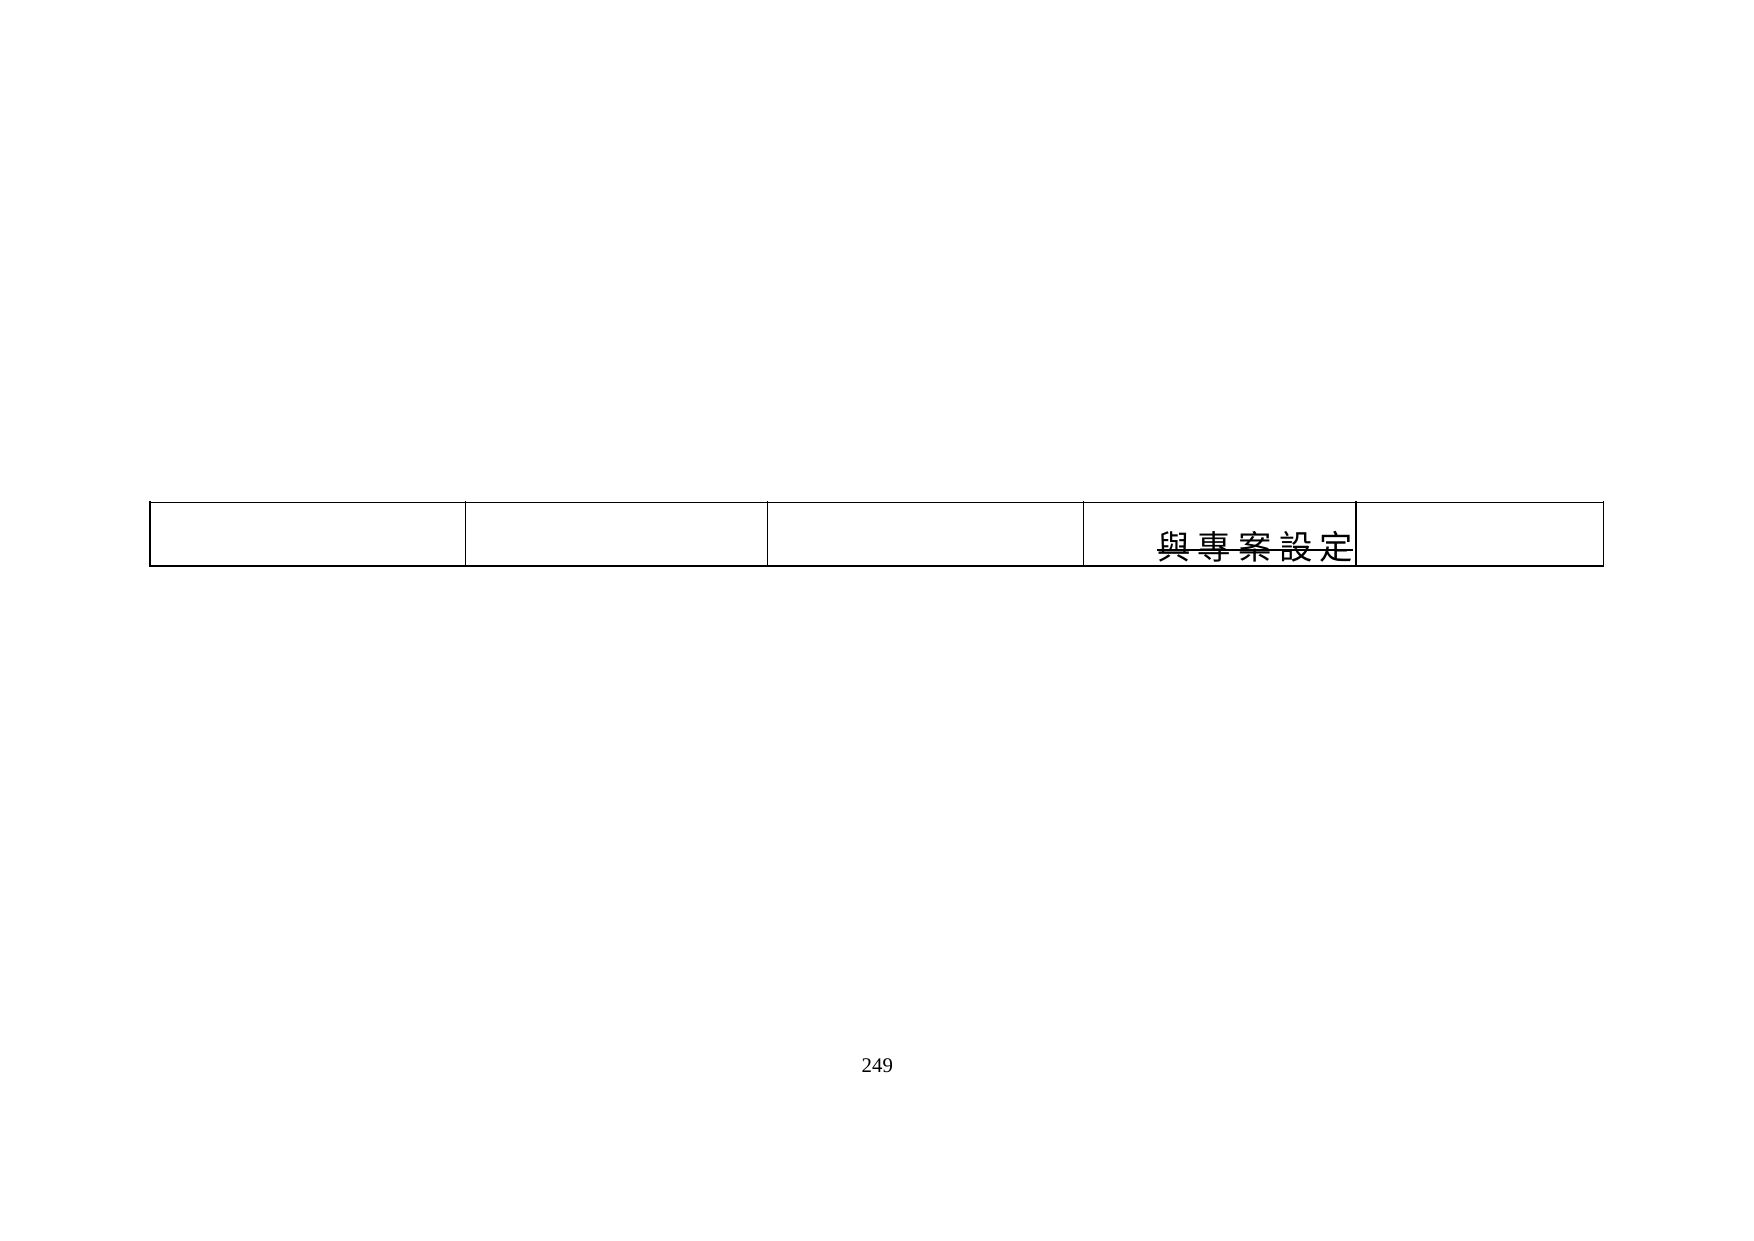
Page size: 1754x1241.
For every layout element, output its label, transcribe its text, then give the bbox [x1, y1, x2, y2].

table_cell [1357, 503, 1603, 565]
table_cell [151, 503, 465, 565]
table_cell [768, 503, 1083, 565]
table_cell [466, 503, 767, 565]
table_cell 與專案設定 [1084, 503, 1355, 565]
